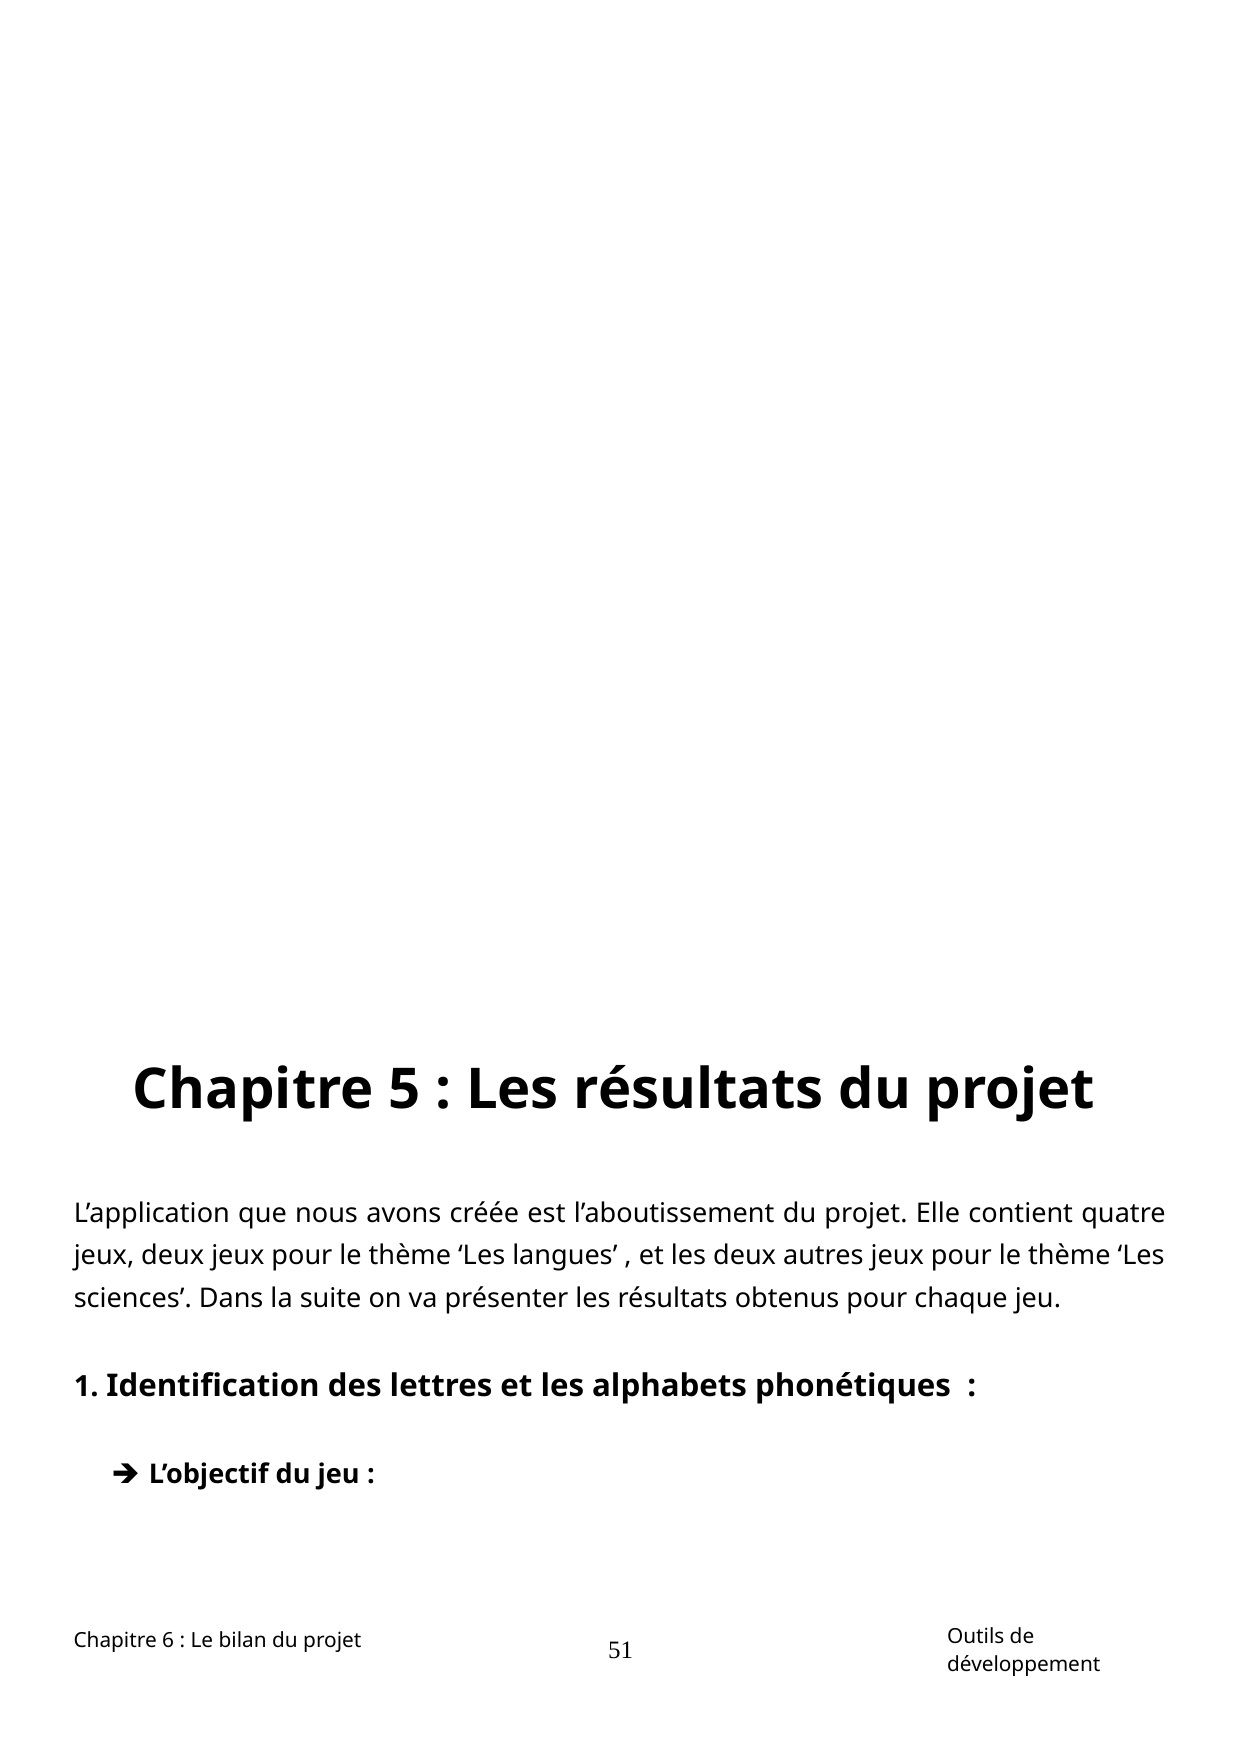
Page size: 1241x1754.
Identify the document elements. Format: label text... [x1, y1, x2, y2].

text L’application que nous avons créée est l’aboutissement du projet. Elle contient quatre jeux, deux jeux pour le thème ‘Les langues’ , et les deux autres jeux pour le thème ‘Les sciences’. Dans la suite on va présenter les résultats obtenus pour chaque jeu. [73, 1193, 1167, 1315]
text 1. Identification des lettres et les alphabets phonétiques : [73, 1363, 1167, 1406]
text Chapitre 5 : Les résultats du projet [73, 1049, 1167, 1125]
list L’objectif du jeu : [111, 1454, 1167, 1491]
